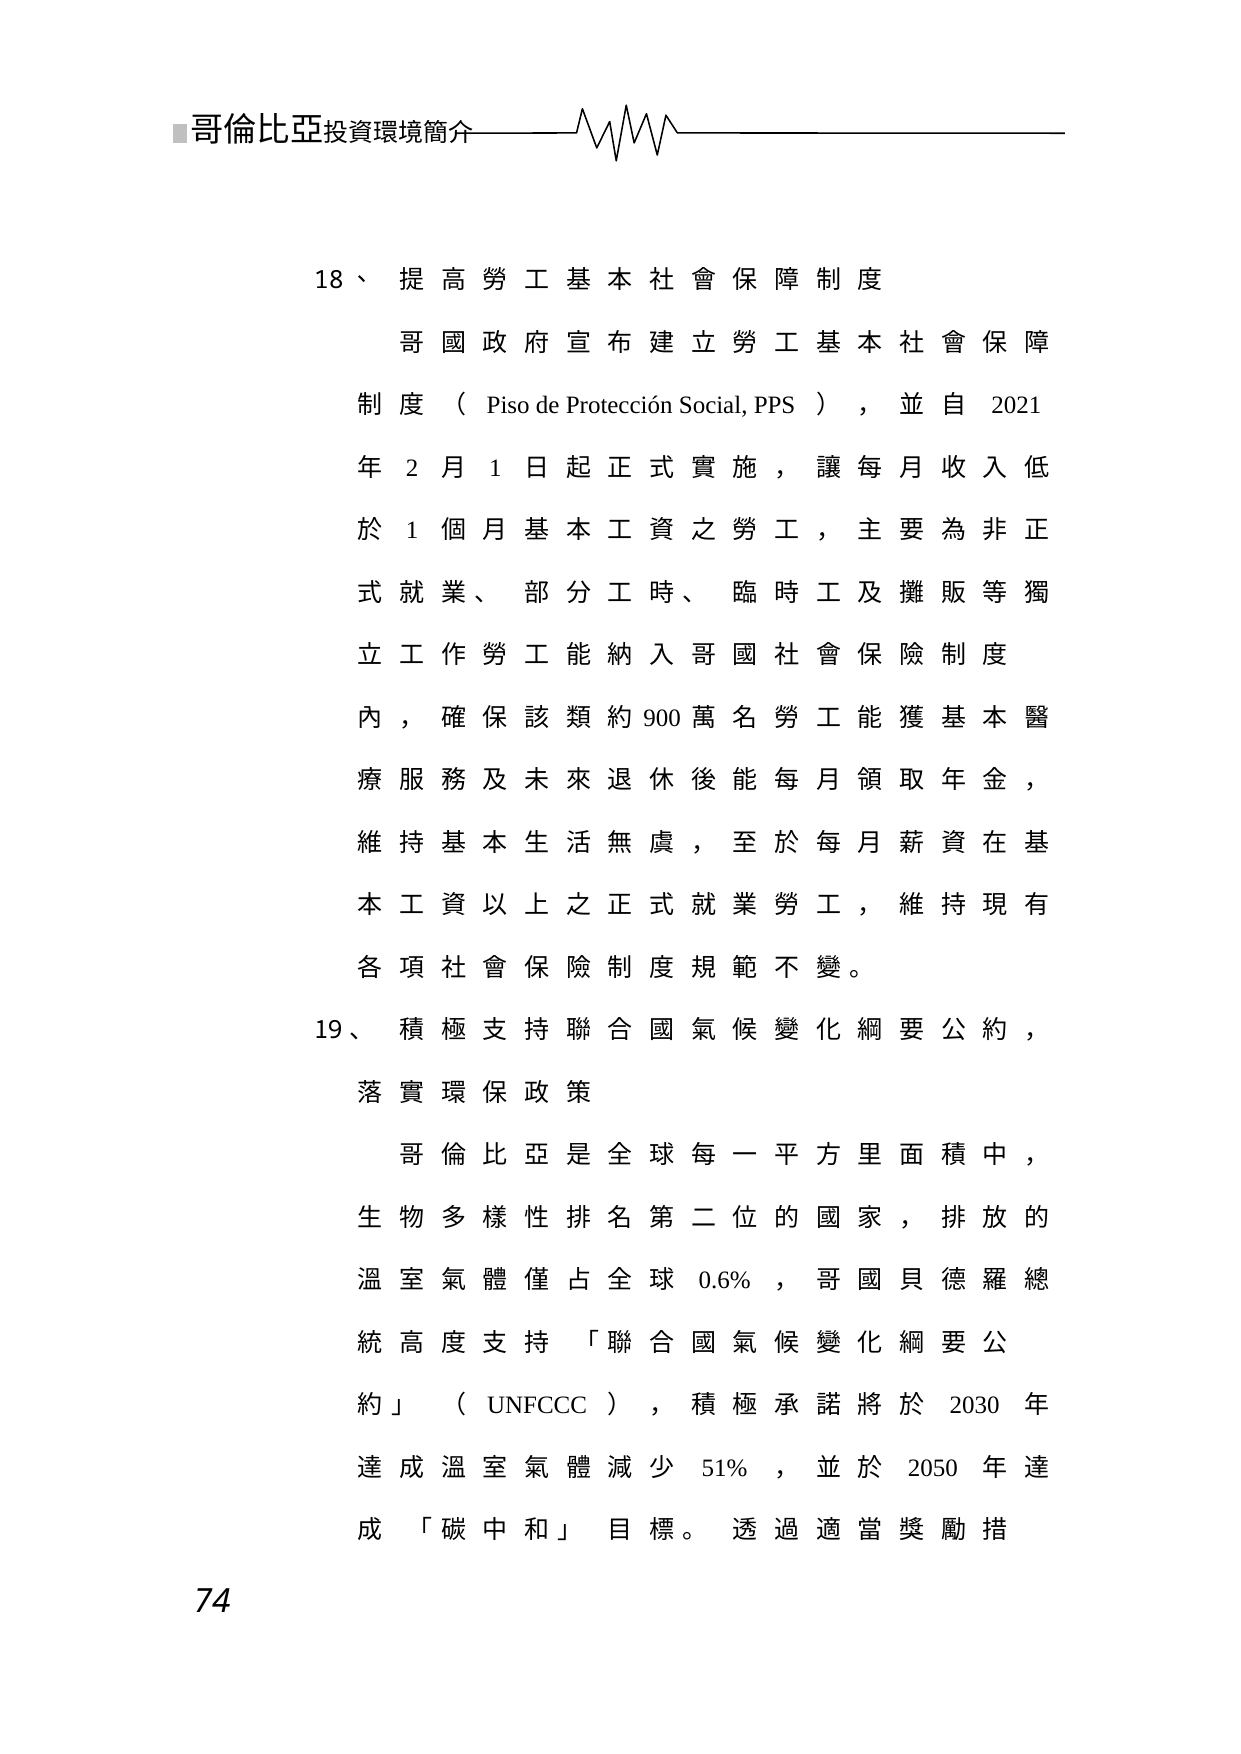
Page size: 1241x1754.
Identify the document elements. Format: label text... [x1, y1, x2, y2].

text 哥倫比亞是全球每一平方里面積中，生物多樣性排名第二位的國家，排放的溫室氣體僅占全球0.6%，哥國貝德羅總統高度支持「聯合國氣候變化綱要公約」（UNFCCC），積極承諾將於2030年達成溫室氣體減少51%，並於2050年達成「碳中和」目標。透過適當獎勵措 [330, 1111, 1058, 1549]
text 哥國政府宣布建立勞工基本社會保障制度（Piso de Protección Social, PPS），並自2021年2月1日起正式實施，讓每月收入低於1個月基本工資之勞工，主要為非正式就業、部分工時、臨時工及攤販等獨立工作勞工能納入哥國社會保險制度內，確保該類約900萬名勞工能獲基本醫療服務及未來退休後能每月領取年金，維持基本生活無虞，至於每月薪資在基本工資以上之正式就業勞工，維持現有各項社會保險制度規範不變。 [330, 299, 1058, 986]
text 19、積極支持聯合國氣候變化綱要公約，落實環保政策 [281, 986, 1058, 1111]
text 18、提高勞工基本社會保障制度 [281, 236, 1058, 299]
